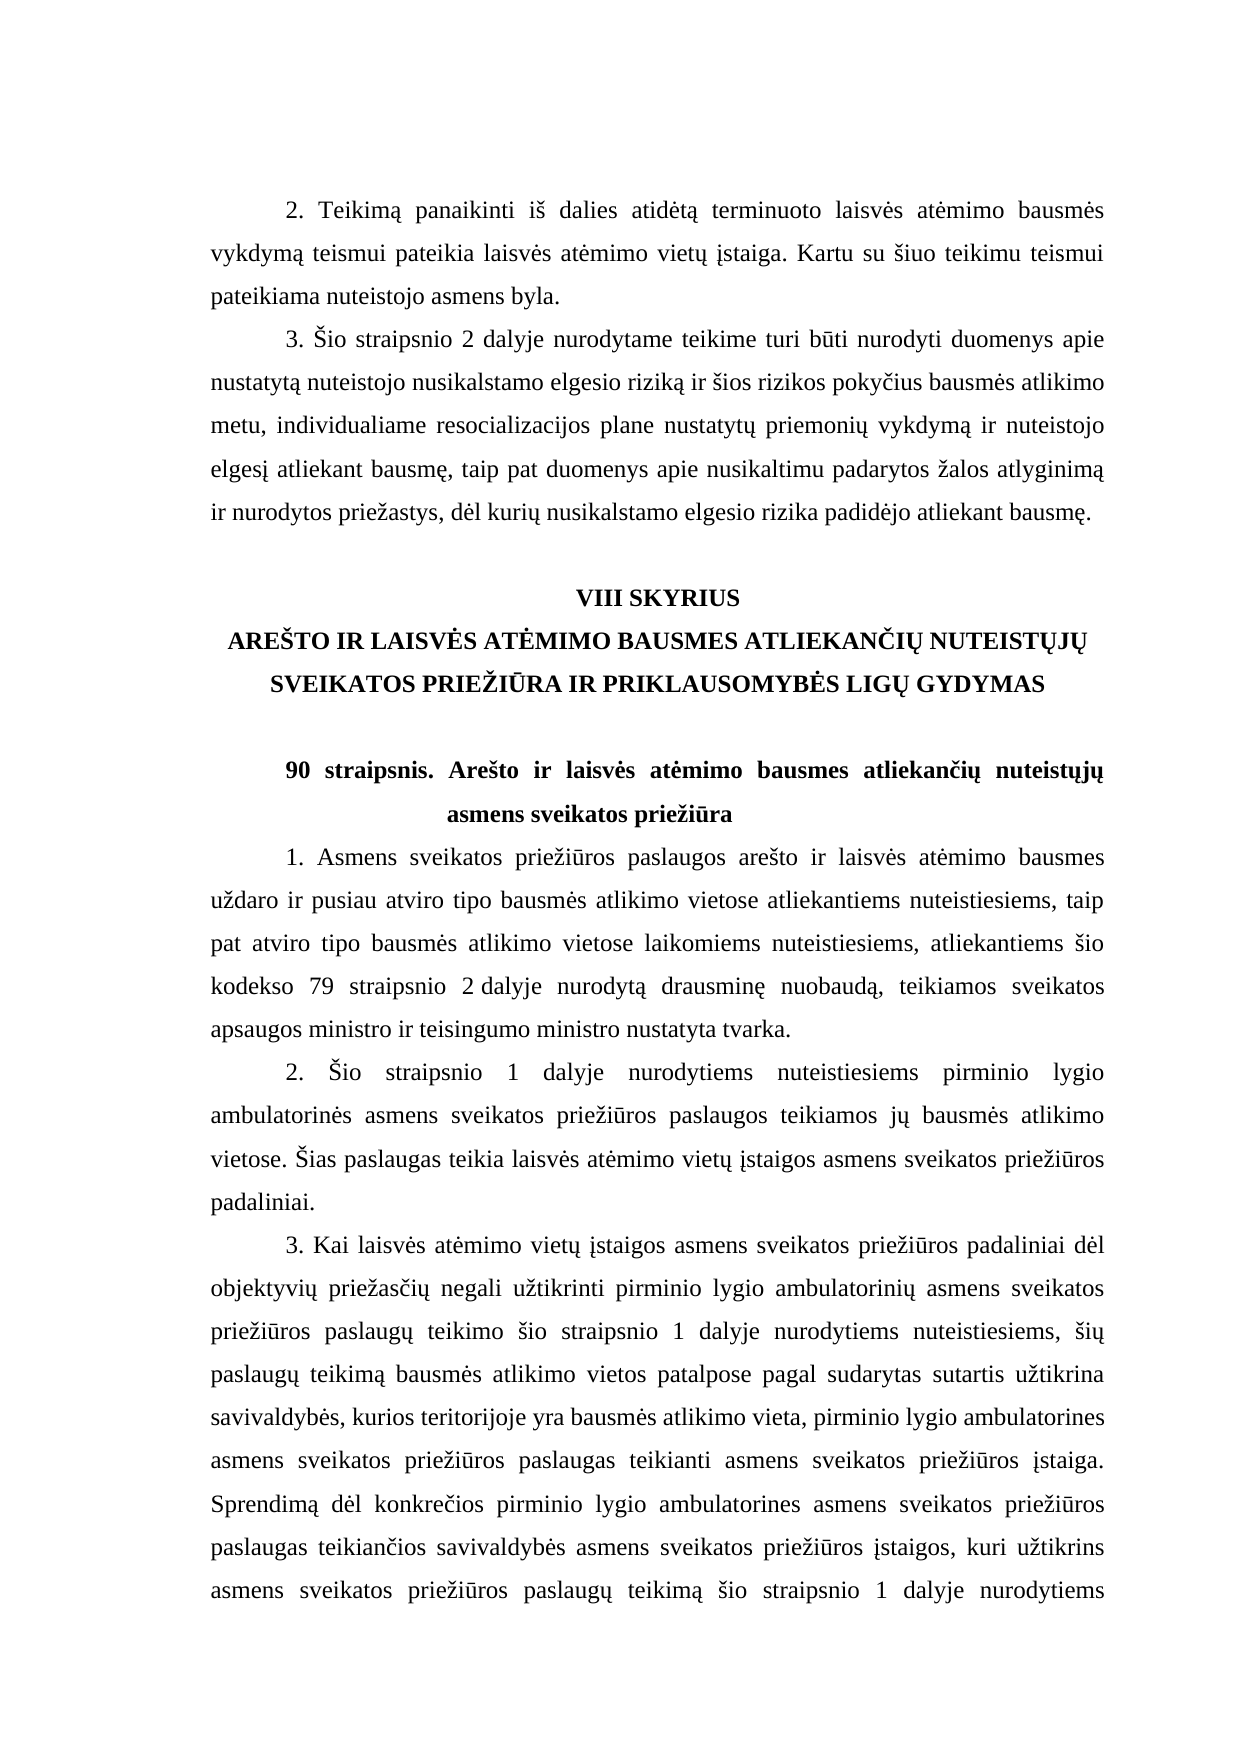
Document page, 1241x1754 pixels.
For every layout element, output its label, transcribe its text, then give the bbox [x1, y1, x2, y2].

text 2. Šio straipsnio 1 dalyje nurodytiems nuteistiesiems pirminio lygio ambulatorinės asmens sveikatos priežiūros paslaugos teikiamos jų bausmės atlikimo vietose. Šias paslaugas teikia laisvės atėmimo vietų įstaigos asmens sveikatos priežiūros padaliniai. [210, 1057, 1105, 1216]
text VIII SKYRIUS [210, 583, 1105, 612]
text 90 straipsnis. Arešto ir laisvės atėmimo bausmes atliekančių nuteistųjų asmens sveikatos priežiūra [285, 756, 1105, 827]
text 1. Asmens sveikatos priežiūros paslaugos arešto ir laisvės atėmimo bausmes uždaro ir pusiau atviro tipo bausmės atlikimo vietose atliekantiems nuteistiesiems, taip pat atviro tipo bausmės atlikimo vietose laikomiems nuteistiesiems, atliekantiems šio kodekso 79 straipsnio 2 dalyje nurodytą drausminę nuobaudą, teikiamos sveikatos apsaugos ministro ir teisingumo ministro nustatyta tvarka. [210, 842, 1105, 1043]
text 3. Kai laisvės atėmimo vietų įstaigos asmens sveikatos priežiūros padaliniai dėl objektyvių priežasčių negali užtikrinti pirminio lygio ambulatorinių asmens sveikatos priežiūros paslaugų teikimo šio straipsnio 1 dalyje nurodytiems nuteistiesiems, šių paslaugų teikimą bausmės atlikimo vietos patalpose pagal sudarytas sutartis užtikrina savivaldybės, kurios teritorijoje yra bausmės atlikimo vieta, pirminio lygio ambulatorines asmens sveikatos priežiūros paslaugas teikianti asmens sveikatos priežiūros įstaiga. Sprendimą dėl konkrečios pirminio lygio ambulatorines asmens sveikatos priežiūros paslaugas teikiančios savivaldybės asmens sveikatos priežiūros įstaigos, kuri užtikrins asmens sveikatos priežiūros paslaugų teikimą šio straipsnio 1 dalyje nurodytiems [210, 1230, 1105, 1604]
text 2. Teikimą panaikinti iš dalies atidėtą terminuoto laisvės atėmimo bausmės vykdymą teismui pateikia laisvės atėmimo vietų įstaiga. Kartu su šiuo teikimu teismui pateikiama nuteistojo asmens byla. [210, 195, 1105, 310]
text AREŠTO IR LAISVĖS ATĖMIMO BAUSMES ATLIEKANČIŲ NUTEISTŲJŲ SVEIKATOS PRIEŽIŪRA IR PRIKLAUSOMYBĖS LIGŲ GYDYMAS [210, 626, 1105, 698]
text 3. Šio straipsnio 2 dalyje nurodytame teikime turi būti nurodyti duomenys apie nustatytą nuteistojo nusikalstamo elgesio riziką ir šios rizikos pokyčius bausmės atlikimo metu, individualiame resocializacijos plane nustatytų priemonių vykdymą ir nuteistojo elgesį atliekant bausmę, taip pat duomenys apie nusikaltimu padarytos žalos atlyginimą ir nurodytos priežastys, dėl kurių nusikalstamo elgesio rizika padidėjo atliekant bausmę. [210, 324, 1105, 526]
